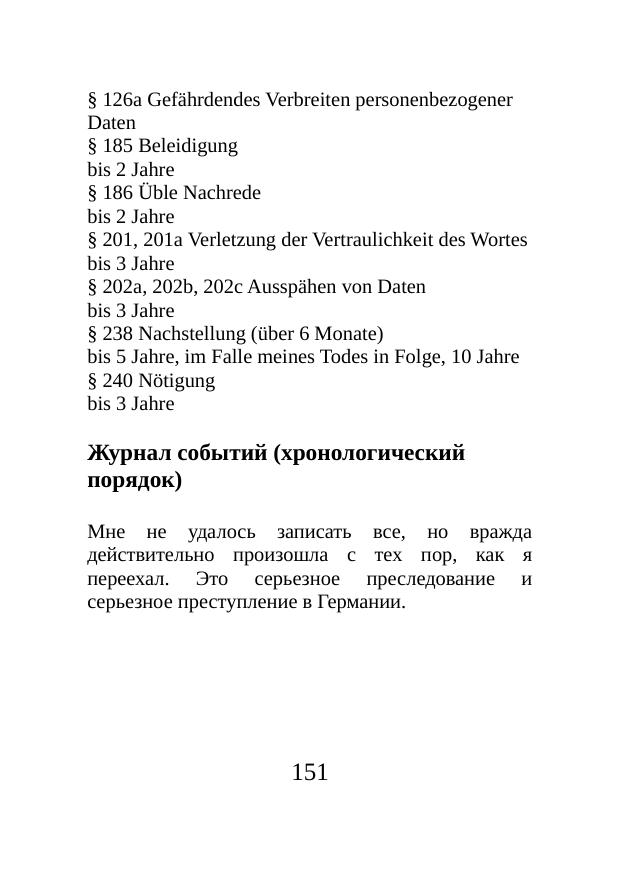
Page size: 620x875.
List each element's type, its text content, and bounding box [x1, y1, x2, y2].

text bis 3 Jahre [87, 298, 532, 321]
text § 126a Gefährdendes Verbreiten personenbezogener Daten [87, 87, 532, 134]
text § 202a, 202b, 202c Ausspähen von Daten [87, 274, 532, 298]
text Мне не удалось записать все, но вражда действительно произошла с тех пор, как я переехал. Это серьезное преследование и серьезное преступление в Германии. [87, 519, 532, 613]
text bis 3 Jahre [87, 251, 532, 274]
text bis 2 Jahre [87, 157, 532, 181]
text bis 3 Jahre [87, 392, 532, 415]
text § 201, 201a Verletzung der Vertraulichkeit des Wortes [87, 228, 532, 251]
text § 186 Üble Nachrede [87, 181, 532, 204]
text § 185 Beleidigung [87, 134, 532, 157]
text § 240 Nötigung [87, 368, 532, 392]
text § 238 Nachstellung (über 6 Monate) [87, 321, 532, 345]
text bis 5 Jahre, im Falle meines Todes in Folge, 10 Jahre [87, 345, 532, 368]
text Журнал событий (хронологический порядок) [87, 438, 532, 492]
text bis 2 Jahre [87, 204, 532, 228]
